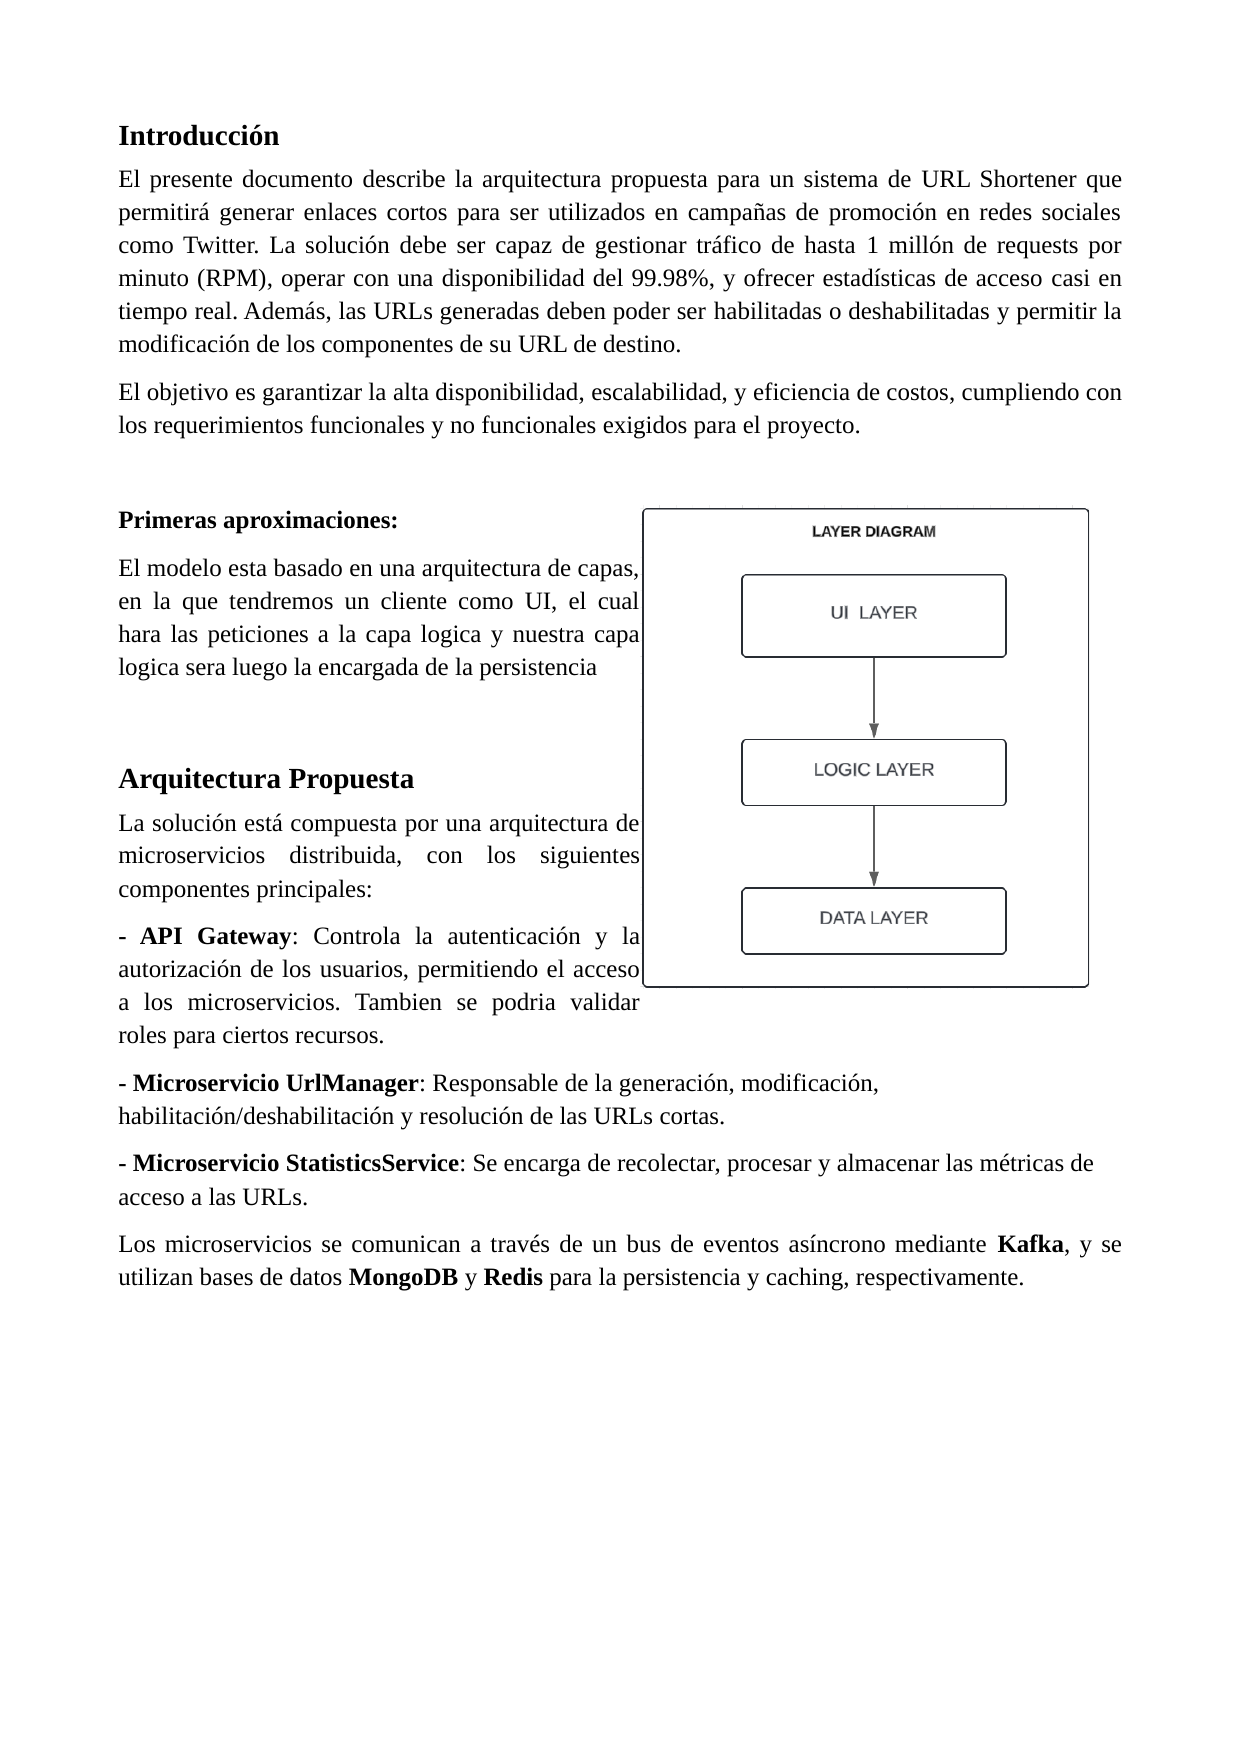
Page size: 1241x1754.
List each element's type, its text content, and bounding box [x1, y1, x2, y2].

picture [640, 505, 1090, 989]
subtitle [1090, 762, 1122, 795]
text El presente documento describe la arquitectura propuesta para un sistema de URL Shortener que permitirá generar enlaces cortos para ser utilizados en campañas de promoción en redes sociales como Twitter. La solución debe ser capaz de gestionar tráfico de hasta 1 millón de requests por minuto (RPM), operar con una disponibilidad del 99.98%, y ofrecer estadísticas de acceso casi en tiempo real. Además, las URLs generadas deben poder ser habilitadas o deshabilitadas y permitir la modificación de los componentes de su URL de destino. [118, 164, 1122, 358]
text Primeras aproximaciones: [118, 505, 640, 534]
text [1090, 808, 1122, 902]
text - Microservicio UrlManager: Responsable de la generación, modificación, habilitación/deshabilitación y resolución de las URLs cortas. [118, 1068, 1122, 1130]
text Los microservicios se comunican a través de un bus de eventos asíncrono mediante Kafka, y se utilizan bases de datos MongoDB y Redis para la persistencia y caching, respectivamente. [118, 1229, 1122, 1291]
text - Microservicio StatisticsService: Se encarga de recolectar, procesar y almacenar las métricas de acceso a las URLs. [118, 1148, 1122, 1210]
subtitle Arquitectura Propuesta [118, 762, 640, 795]
text - API Gateway: Controla la autenticación y la autorización de los usuarios, permitiendo el acceso a los microservicios. Tambien se podria validar roles para ciertos recursos. [118, 921, 1122, 1049]
text El objetivo es garantizar la alta disponibilidad, escalabilidad, y eficiencia de costos, cumpliendo con los requerimientos funcionales y no funcionales exigidos para el proyecto. [118, 377, 1122, 439]
text [1090, 505, 1122, 534]
text El modelo esta basado en una arquitectura de capas, en la que tendremos un cliente como UI, el cual hara las peticiones a la capa logica y nuestra capa logica sera luego la encargada de la persistencia [118, 553, 640, 681]
text [1090, 553, 1122, 681]
subtitle Introducción [118, 118, 1122, 152]
text La solución está compuesta por una arquitectura de microservicios distribuida, con los siguientes componentes principales: [118, 808, 640, 902]
